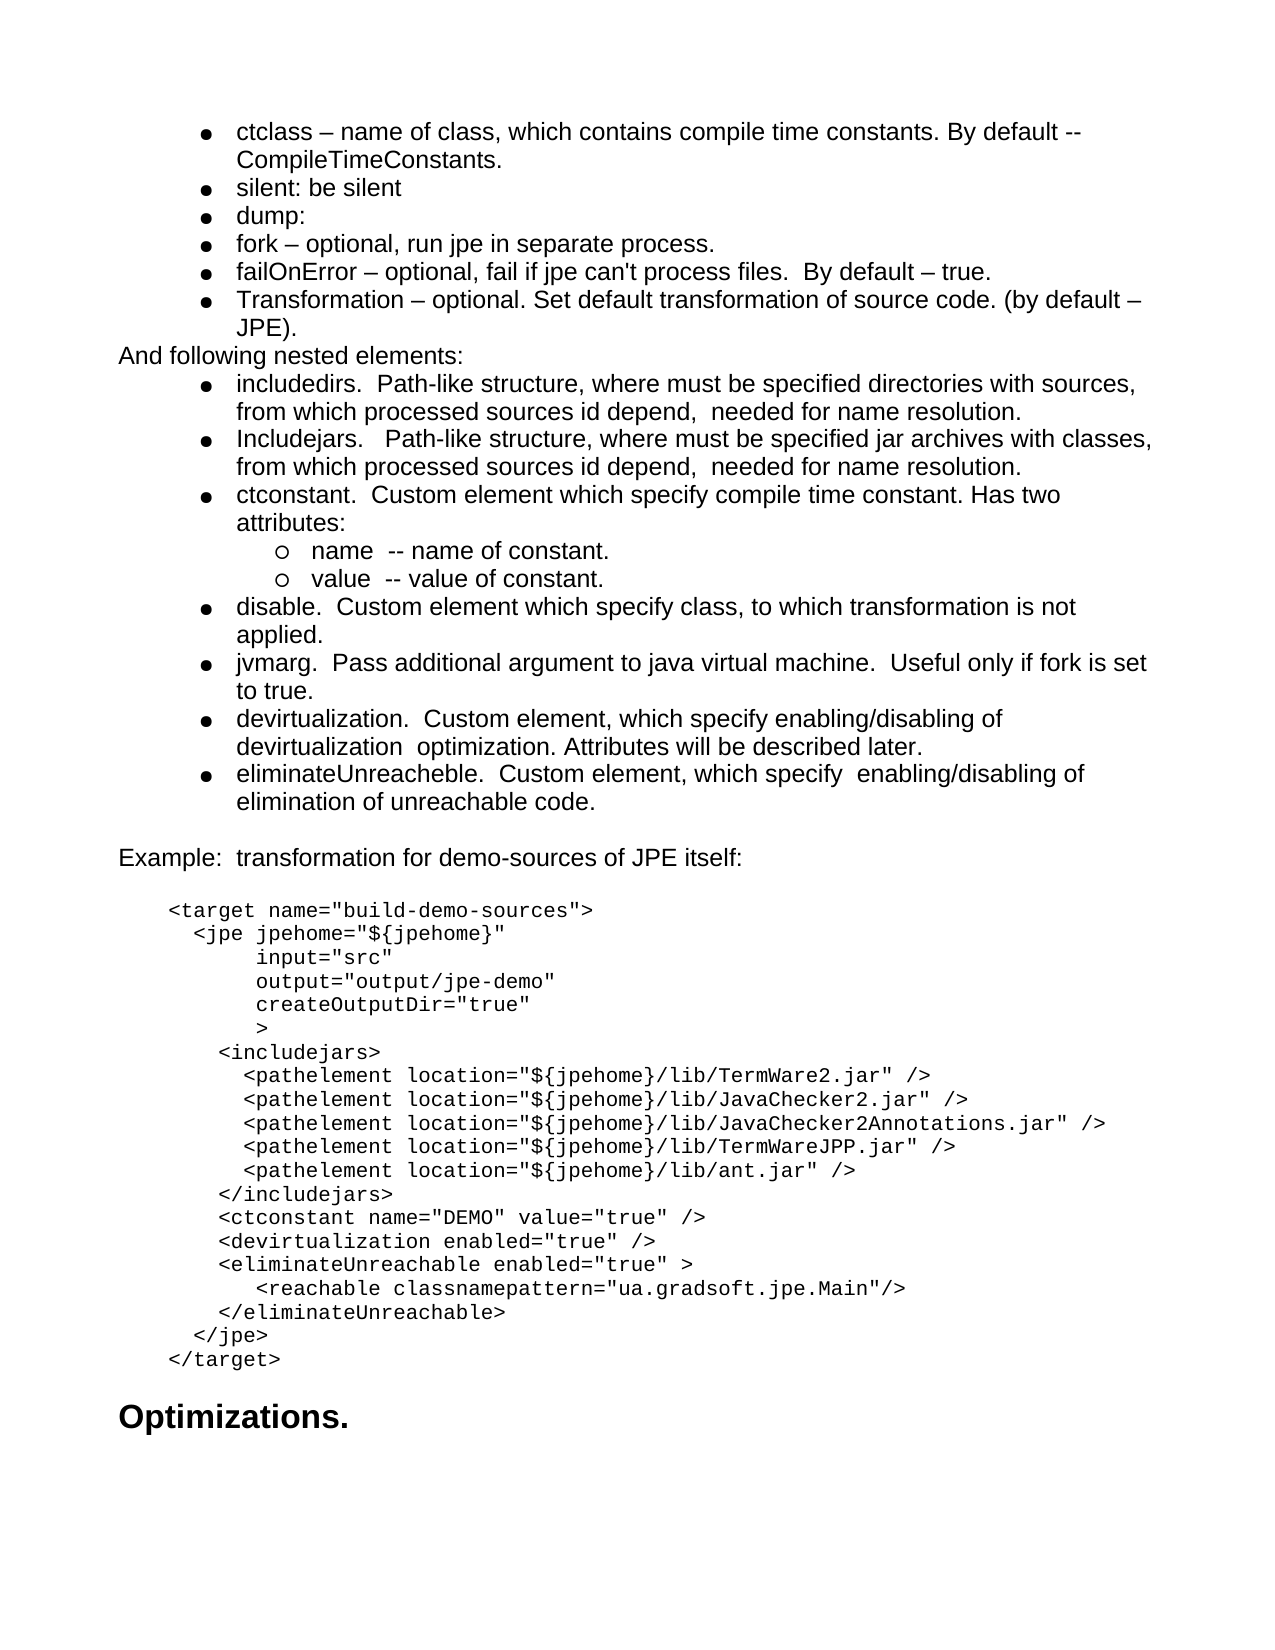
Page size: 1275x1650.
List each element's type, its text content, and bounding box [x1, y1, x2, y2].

list ctconstant. Custom element which specify compile time constant. Has two attributes: [199, 481, 1157, 537]
text <includejars> [118, 1042, 1157, 1065]
text <eliminateUnreachable enabled="true" > [118, 1254, 1157, 1278]
text </jpe> [118, 1325, 1157, 1349]
list Includejars. Path-like structure, where must be specified jar archives with classes, from which processed sources id depend, needed for name resolution. [199, 425, 1157, 481]
list includedirs. Path-like structure, where must be specified directories with sources, from which processed sources id depend, needed for name resolution. [199, 369, 1157, 425]
text </includejars> [118, 1183, 1157, 1207]
text Example: transformation for demo-sources of JPE itself: [118, 844, 1157, 872]
text <ctconstant name="DEMO" value="true" /> [118, 1207, 1157, 1231]
list Transformation – optional. Set default transformation of source code. (by default – JPE). [199, 286, 1157, 341]
list ctclass – name of class, which contains compile time constants. By default -- CompileTimeConstants. [199, 118, 1157, 174]
list disable. Custom element which specify class, to which transformation is not applied. [199, 593, 1157, 648]
text <pathelement location="${jpehome}/lib/JavaChecker2Annotations.jar" /> [118, 1113, 1157, 1136]
text createOutputDir="true" [118, 994, 1157, 1018]
text </eliminateUnreachable> [118, 1302, 1157, 1325]
list eliminateUnreacheble. Custom element, which specify enabling/disabling of elimination of unreachable code. [199, 760, 1157, 816]
list dump: [199, 202, 1157, 230]
list name -- name of constant. [274, 537, 1157, 565]
text </target> [118, 1349, 1157, 1373]
list jvmarg. Pass additional argument to java virtual machine. Useful only if fork is set to true. [199, 648, 1157, 704]
text <devirtualization enabled="true" /> [118, 1231, 1157, 1254]
text <target name="build-demo-sources"> [118, 900, 1157, 923]
text <pathelement location="${jpehome}/lib/ant.jar" /> [118, 1160, 1157, 1183]
list fork – optional, run jpe in separate process. [199, 230, 1157, 258]
text <pathelement location="${jpehome}/lib/TermWareJPP.jar" /> [118, 1136, 1157, 1160]
text And following nested elements: [118, 341, 1157, 369]
text <pathelement location="${jpehome}/lib/TermWare2.jar" /> [118, 1065, 1157, 1089]
subtitle Optimizations. [118, 1398, 1157, 1435]
list silent: be silent [199, 174, 1157, 202]
text <pathelement location="${jpehome}/lib/JavaChecker2.jar" /> [118, 1089, 1157, 1113]
text input="src" [118, 947, 1157, 971]
text <jpe jpehome="${jpehome}" [118, 923, 1157, 947]
list failOnError – optional, fail if jpe can't process files. By default – true. [199, 258, 1157, 286]
text > [118, 1018, 1157, 1042]
list value -- value of constant. [274, 565, 1157, 593]
text <reachable classnamepattern="ua.gradsoft.jpe.Main"/> [118, 1278, 1157, 1302]
text output="output/jpe-demo" [118, 971, 1157, 994]
list devirtualization. Custom element, which specify enabling/disabling of devirtualization optimization. Attributes will be described later. [199, 704, 1157, 760]
